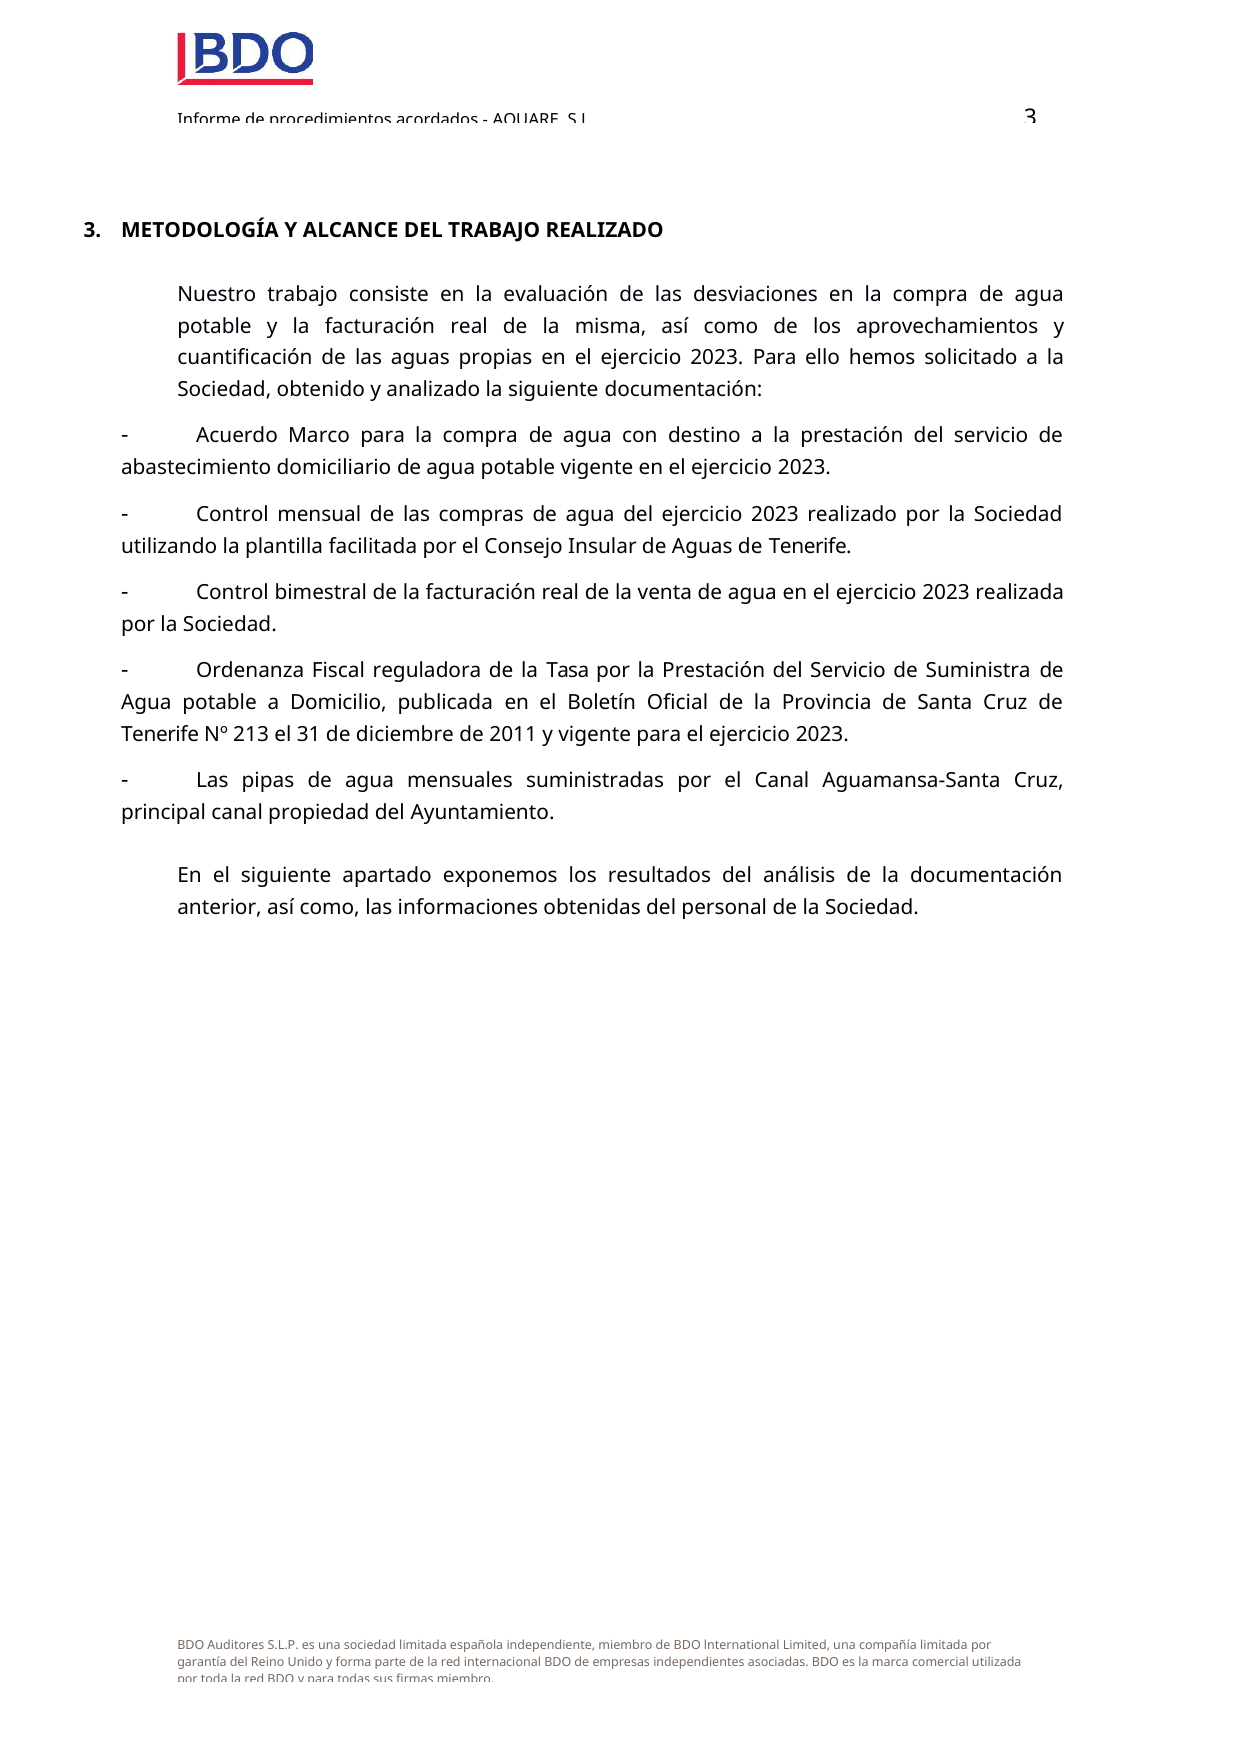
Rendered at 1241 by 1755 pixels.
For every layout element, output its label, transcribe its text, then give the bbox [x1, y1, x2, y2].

list Control mensual de las compras de agua del ejercicio 2023 realizado por la Sociedad utilizando la plantilla facilitada por el Consejo Insular de Aguas de Tenerife. [121, 496, 1064, 559]
text Nuestro trabajo consiste en la evaluación de las desviaciones en la compra de agua potable y la facturación real de la misma, así como de los aprovechamientos y cuantificación de las aguas propias en el ejercicio 2023. Para ello hemos solicitado a la Sociedad, obtenido y analizado la siguiente documentación: [177, 279, 1064, 402]
list Acuerdo Marco para la compra de agua con destino a la prestación del servicio de abastecimiento domiciliario de agua potable vigente en el ejercicio 2023. [121, 418, 1064, 481]
list Las pipas de agua mensuales suministradas por el Canal Aguamansa-Santa Cruz, principal canal propiedad del Ayuntamiento. [121, 763, 1064, 826]
text En el siguiente apartado exponemos los resultados del análisis de la documentación anterior, así como, las informaciones obtenidas del personal de la Sociedad. [177, 860, 1064, 921]
list Control bimestral de la facturación real de la venta de agua en el ejercicio 2023 realizada por la Sociedad. [121, 575, 1064, 637]
list Ordenanza Fiscal reguladora de la Tasa por la Prestación del Servicio de Suministra de Agua potable a Domicilio, publicada en el Boletín Oficial de la Provincia de Santa Cruz de Tenerife Nº 213 el 31 de diciembre de 2011 y vigente para el ejercicio 2023. [121, 653, 1064, 748]
list METODOLOGÍA Y ALCANCE DEL TRABAJO REALIZADO [83, 215, 1120, 244]
